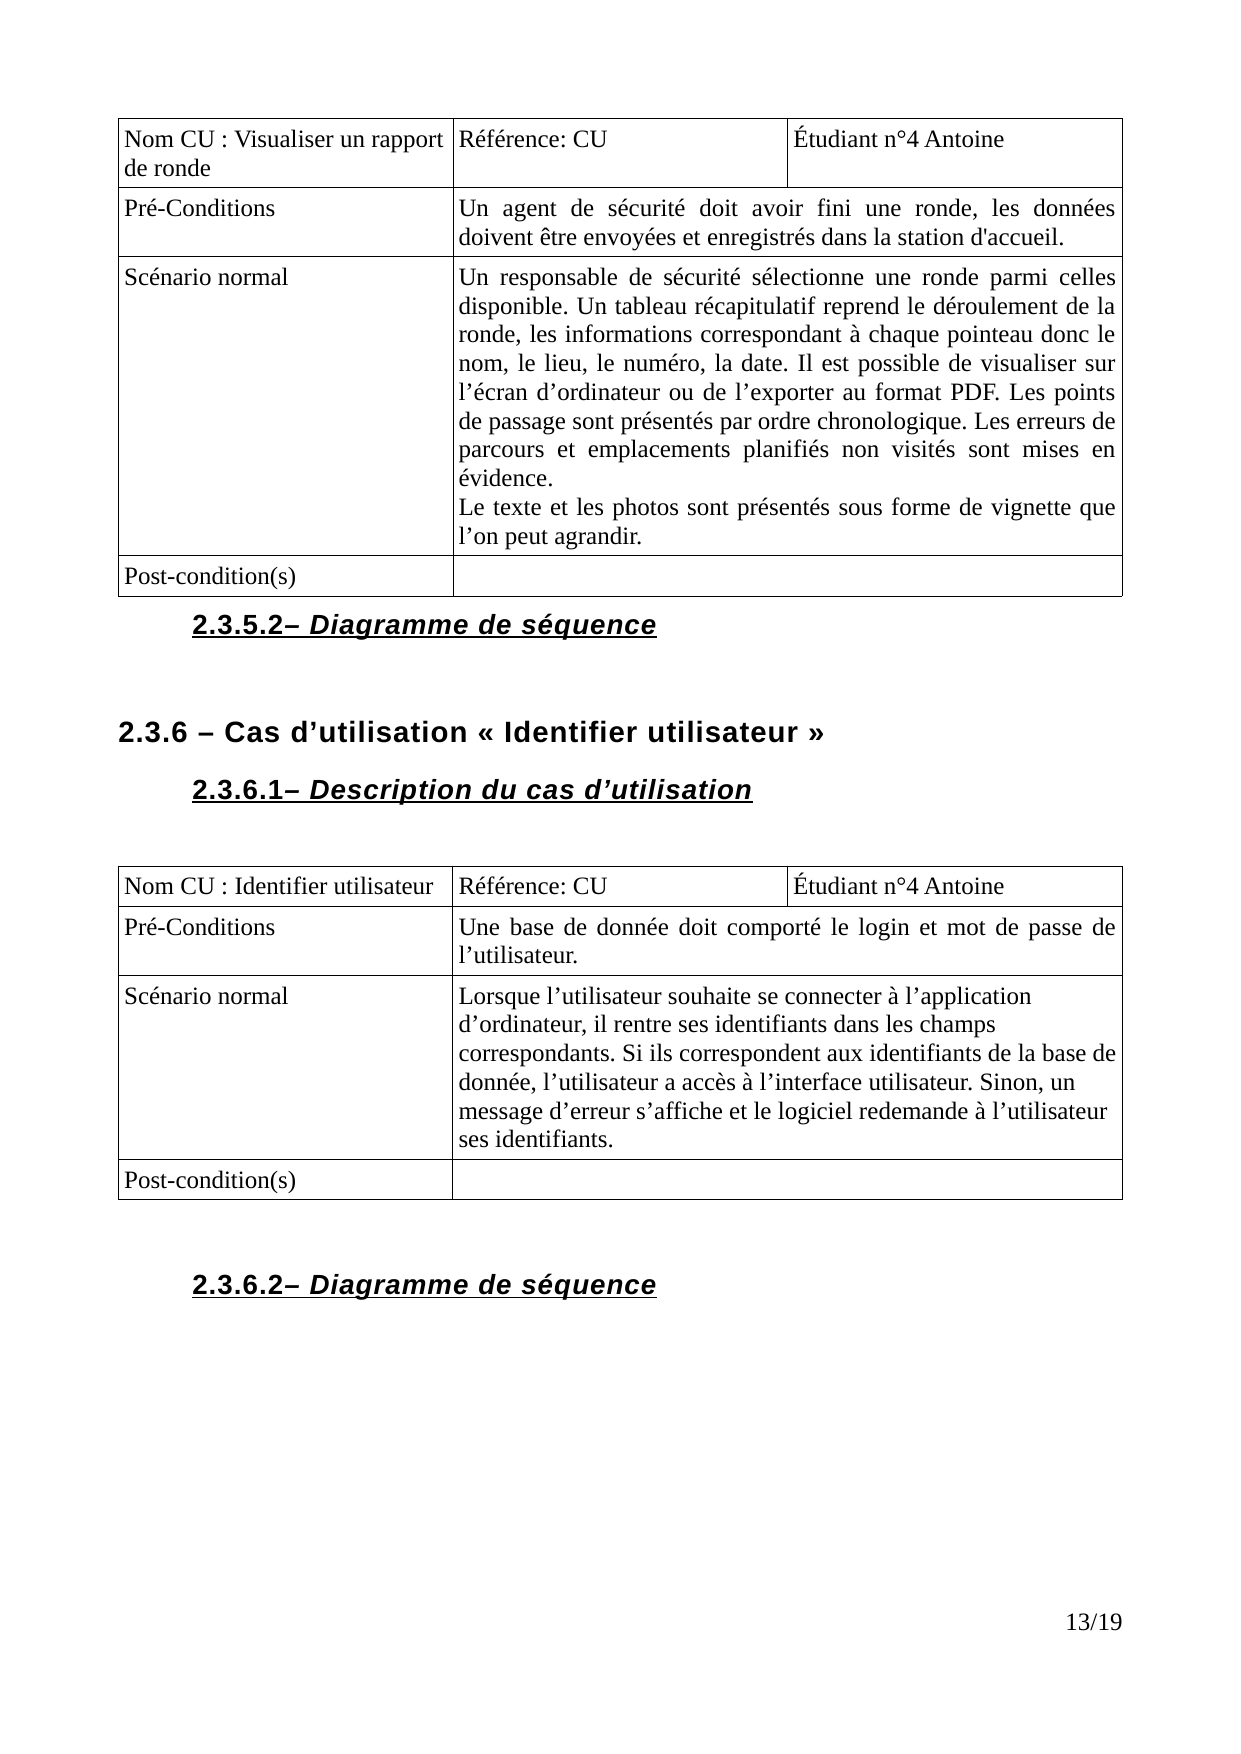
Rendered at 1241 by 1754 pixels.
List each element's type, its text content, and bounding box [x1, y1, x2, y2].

table_header Étudiant n°4 Antoine [788, 867, 1122, 906]
table_cell Une base de donnée doit comporté le login et mot de passe de l’utilisateur. [453, 907, 1122, 975]
table_header Nom CU : Identifier utilisateur [119, 867, 452, 906]
subtitle 2.3.6.2– Diagramme de séquence [118, 1269, 1122, 1301]
table_header Référence: CU [454, 119, 787, 187]
table_cell Scénario normal [119, 976, 452, 1159]
table_header Nom CU : Visualiser un rapport de ronde [119, 119, 453, 187]
subtitle 2.3.6.1– Description du cas d’utilisation [118, 773, 1122, 805]
table_header Référence: CU [453, 867, 787, 906]
table_cell Post-condition(s) [119, 1160, 452, 1199]
table_cell [454, 556, 1122, 596]
table_cell Lorsque l’utilisateur souhaite se connecter à l’application d’ordinateur, il rentre ses identifiants dans les champs correspondants. Si ils correspondent aux identifiants de la base de donnée, l’utilisateur a accès à l’interface utilisateur. Sinon, un message d’erreur s’affiche et le logiciel redemande à l’utilisateur ses identifiants. [453, 976, 1122, 1159]
table_cell Scénario normal [119, 257, 453, 555]
table_cell Pré-Conditions [119, 188, 453, 256]
table_cell Un responsable de sécurité sélectionne une ronde parmi celles disponible. Un tableau récapitulatif reprend le déroulement de la ronde, les informations correspondant à chaque pointeau donc le nom, le lieu, le numéro, la date. Il est possible de visualiser sur l’écran d’ordinateur ou de l’exporter au format PDF. Les points de passage sont présentés par ordre chronologique. Les erreurs de parcours et emplacements planifiés non visités sont mises en évidence. Le texte et les photos sont présentés sous forme de vignette que l’on peut agrandir. [454, 257, 1122, 555]
subtitle 2.3.6 – Cas d’utilisation « Identifier utilisateur » [118, 715, 1122, 748]
subtitle 2.3.5.2– Diagramme de séquence [118, 608, 1122, 640]
table_cell Post-condition(s) [119, 556, 453, 596]
table_cell [453, 1160, 1122, 1199]
table_cell Pré-Conditions [119, 907, 452, 975]
table_cell Un agent de sécurité doit avoir fini une ronde, les données doivent être envoyées et enregistrés dans la station d'accueil. [454, 188, 1122, 256]
table_header Étudiant n°4 Antoine [788, 119, 1122, 187]
